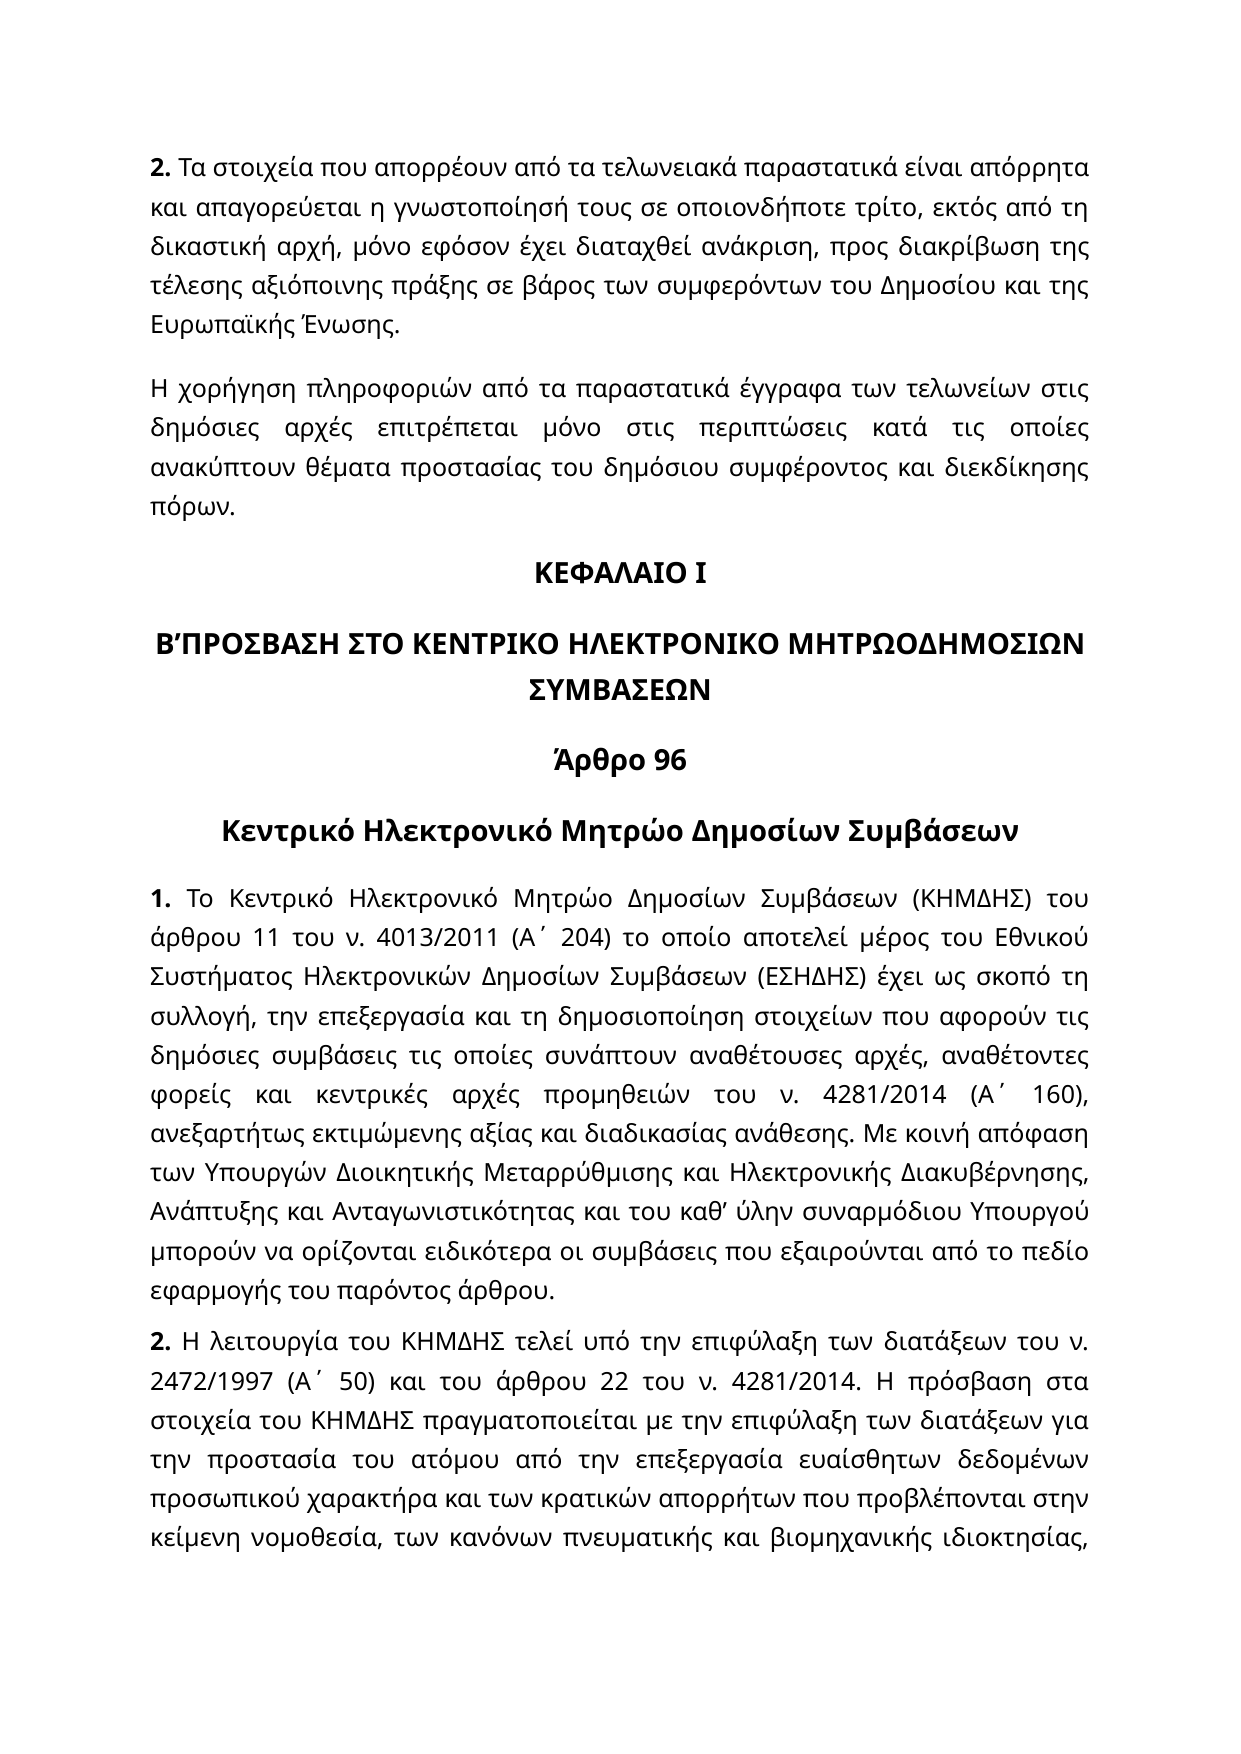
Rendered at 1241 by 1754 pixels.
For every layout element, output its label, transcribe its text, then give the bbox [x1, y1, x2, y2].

subtitle ΚΕΦΑΛΑΙΟ Ι [150, 552, 1090, 592]
subtitle Άρθρο 96 [150, 739, 1090, 779]
subtitle Κεντρικό Ηλεκτρονικό Μητρώο Δημοσίων Συμβάσεων [150, 810, 1090, 850]
text Η χορήγηση πληροφοριών από τα παραστατικά έγγραφα των τελωνείων στις δημόσιες αρχές επιτρέπεται μόνο στις περιπτώσεις κατά τις οποίες ανακύπτουν θέματα προστασίας του δημόσιου συμφέροντος και διεκδίκησης πόρων. [150, 371, 1090, 522]
text 2. Η λειτουργία του ΚΗΜΔΗΣ τελεί υπό την επιφύλαξη των διατάξεων του ν. 2472/1997 (Α΄ 50) και του άρθρου 22 του ν. 4281/2014. Η πρόσβαση στα στοιχεία του ΚΗΜΔΗΣ πραγματοποιείται με την επιφύλαξη των διατάξεων για την προστασία του ατόμου από την επεξεργασία ευαίσθητων δεδομένων προσωπικού χαρακτήρα και των κρατικών απορρήτων που προβλέπονται στην κείμενη νομοθεσία, των κανόνων πνευματικής και βιομηχανικής ιδιοκτησίας, [150, 1324, 1090, 1554]
subtitle Β’ΠΡΟΣΒΑΣΗ ΣΤΟ ΚΕΝΤΡΙΚΟ ΗΛΕΚΤΡΟΝΙΚΟ ΜΗΤΡΩΟΔΗΜΟΣΙΩΝ ΣΥΜΒΑΣΕΩΝ [150, 623, 1090, 708]
text 1. Το Κεντρικό Ηλεκτρονικό Μητρώο Δημοσίων Συμβάσεων (ΚΗΜΔΗΣ) του άρθρου 11 του ν. 4013/2011 (Α΄ 204) το οποίο αποτελεί μέρος του Εθνικού Συστήματος Ηλεκτρονικών Δημοσίων Συμβάσεων (ΕΣΗΔΗΣ) έχει ως σκοπό τη συλλογή, την επεξεργασία και τη δημοσιοποίηση στοιχείων που αφορούν τις δημόσιες συμβάσεις τις οποίες συνάπτουν αναθέτουσες αρχές, αναθέτοντες φορείς και κεντρικές αρχές προμηθειών του ν. 4281/2014 (Α΄ 160), ανεξαρτήτως εκτιμώμενης αξίας και διαδικασίας ανάθεσης. Με κοινή απόφαση των Υπουργών Διοικητικής Μεταρρύθμισης και Ηλεκτρονικής Διακυβέρνησης, Ανάπτυξης και Ανταγωνιστικότητας και του καθ’ ύλην συναρμόδιου Υπουργού μπορούν να ορίζονται ειδικότερα οι συμβάσεις που εξαιρούνται από το πεδίο εφαρμογής του παρόντος άρθρου. [150, 881, 1090, 1306]
text 2. Τα στοιχεία που απορρέουν από τα τελωνειακά παραστατικά είναι απόρρητα και απαγορεύεται η γνωστοποίησή τους σε οποιονδήποτε τρίτο, εκτός από τη δικαστική αρχή, μόνο εφόσον έχει διαταχθεί ανάκριση, προς διακρίβωση της τέλεσης αξιόποινης πράξης σε βάρος των συμφερόντων του Δημοσίου και της Ευρωπαϊκής Ένωσης. [150, 150, 1090, 341]
